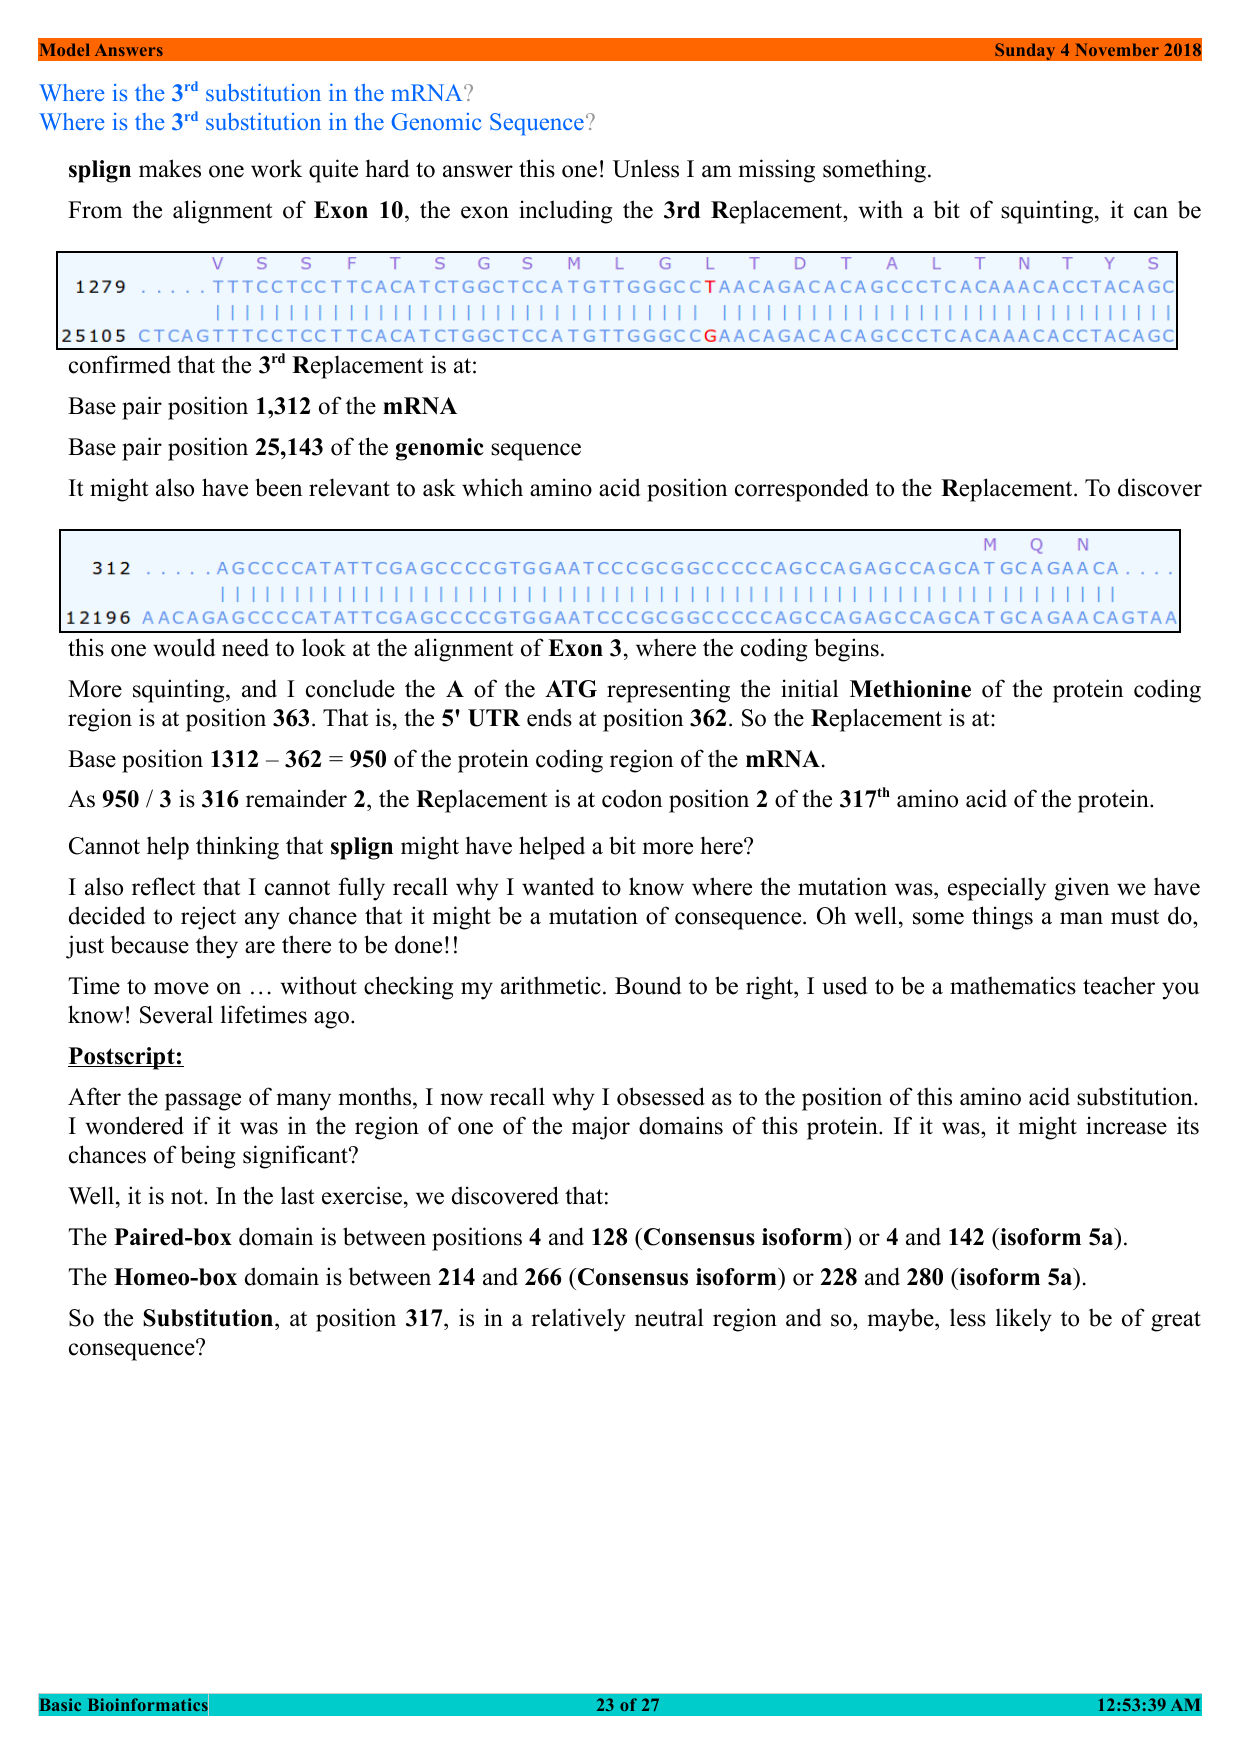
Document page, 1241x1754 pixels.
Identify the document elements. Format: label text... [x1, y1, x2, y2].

text Postscript: [68, 1041, 1202, 1070]
text Where is the 3rd substitution in the Genomic Sequence? [38, 107, 1202, 136]
text More squinting, and I conclude the A of the ATG representing the initial Methionine of the protein coding region is at position 363. That is, the 5' UTR ends at position 362. So the Replacement is at: [68, 673, 1202, 732]
text Base position 1312 – 362 = 950 of the protein coding region of the mRNA. [68, 743, 1202, 772]
text Base pair position 1,312 of the mRNA [68, 391, 1202, 420]
text Cannot help thinking that splign might have helped a bit more here? [68, 831, 1202, 860]
text So the Substitution, at position 317, is in a relatively neutral region and so, maybe, less likely to be of great consequence? [68, 1303, 1202, 1361]
text splign makes one work quite hard to answer this one! Unless I am missing something. [68, 154, 1202, 183]
text As 950 / 3 is 316 remainder 2, the Replacement is at codon position 2 of the 317th amino acid of the protein. [68, 784, 1202, 813]
text Where is the 3rd substitution in the mRNA? [38, 78, 1202, 107]
text The Paired-box domain is between positions 4 and 128 (Consensus isoform) or 4 and 142 (isoform 5a). [68, 1221, 1202, 1250]
text From the alignment of Exon 10, the exon including the 3rd Replacement, with a bit of squinting, it can be confirmed that the 3rd Replacement is at: [68, 195, 1202, 379]
text The Homeo-box domain is between 214 and 266 (Consensus isoform) or 228 and 280 (isoform 5a). [68, 1262, 1202, 1291]
text I also reflect that I cannot fully recall why I wanted to know where the mutation was, especially given we have decided to reject any chance that it might be a mutation of consequence. Oh well, some things a man must do, just because they are there to be done!! [68, 872, 1202, 959]
picture [58, 253, 1176, 348]
text It might also have been relevant to ask which amino acid position corresponded to the Replacement. To discover this one would need to look at the alignment of Exon 3, where the coding begins. [68, 473, 1202, 662]
text Time to move on … without checking my arithmetic. Bound to be right, I used to be a mathematics teacher you know! Several lifetimes ago. [68, 971, 1202, 1029]
text Base pair position 25,143 of the genomic sequence [68, 432, 1202, 461]
text Well, it is not. In the last exercise, we discovered that: [68, 1181, 1202, 1209]
picture [61, 531, 1179, 631]
text After the passage of many months, I now recall why I obsessed as to the position of this amino acid substitution. I wondered if it was in the region of one of the major domains of this protein. If it was, it might increase its chances of being significant? [68, 1082, 1202, 1169]
